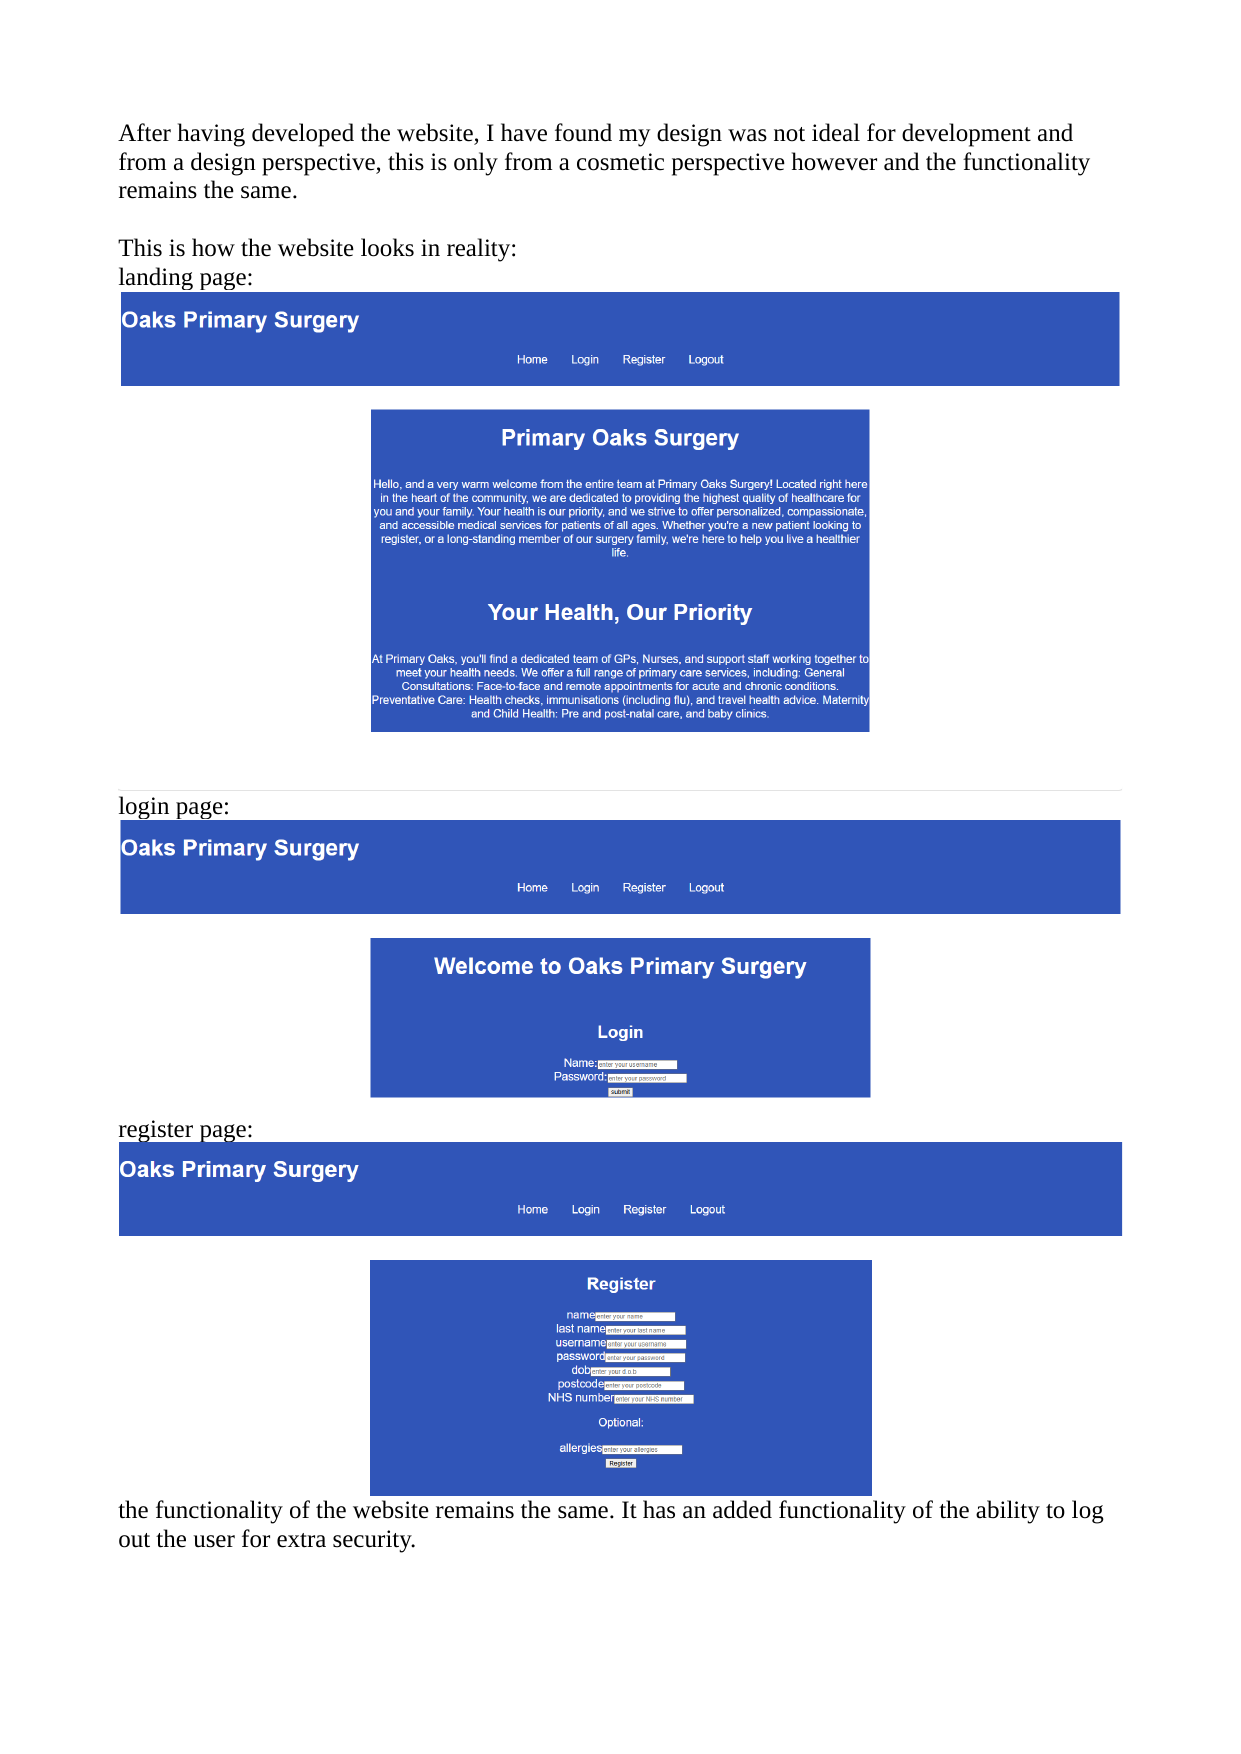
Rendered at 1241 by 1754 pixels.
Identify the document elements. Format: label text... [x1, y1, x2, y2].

picture [118, 1142, 1123, 1496]
text register page: [118, 1114, 1122, 1142]
text login page: [118, 791, 1122, 819]
picture [118, 819, 1123, 1114]
text This is how the website looks in reality: [118, 233, 1122, 262]
text the functionality of the website remains the same. It has an added functionality of the ability to log out the user for extra security. [118, 1496, 1122, 1553]
text After having developed the website, I have found my design was not ideal for development and from a design perspective, this is only from a cosmetic perspective however and the functionality remains the same. [118, 118, 1122, 204]
picture [118, 290, 1123, 791]
text landing page: [118, 262, 1122, 290]
